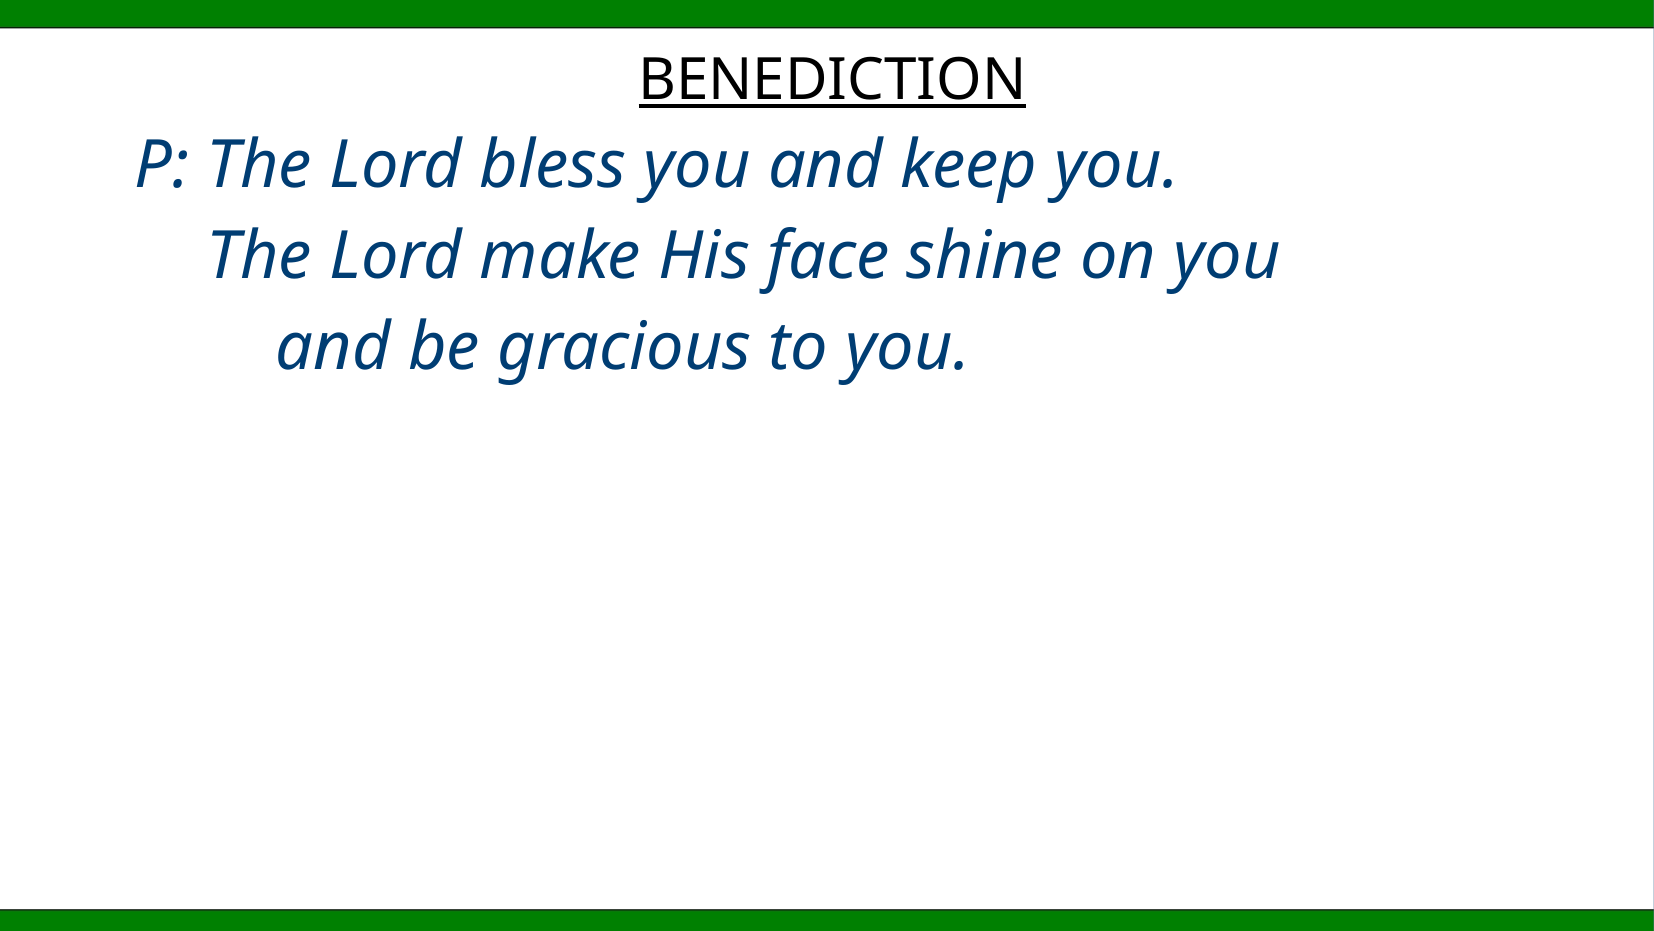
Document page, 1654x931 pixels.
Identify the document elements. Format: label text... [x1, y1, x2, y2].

picture [0, 0, 1654, 931]
text_box BENEDICTION P: The Lord bless you and keep you. The Lord make His face shine on you and be gracious to you. [120, 30, 1546, 424]
